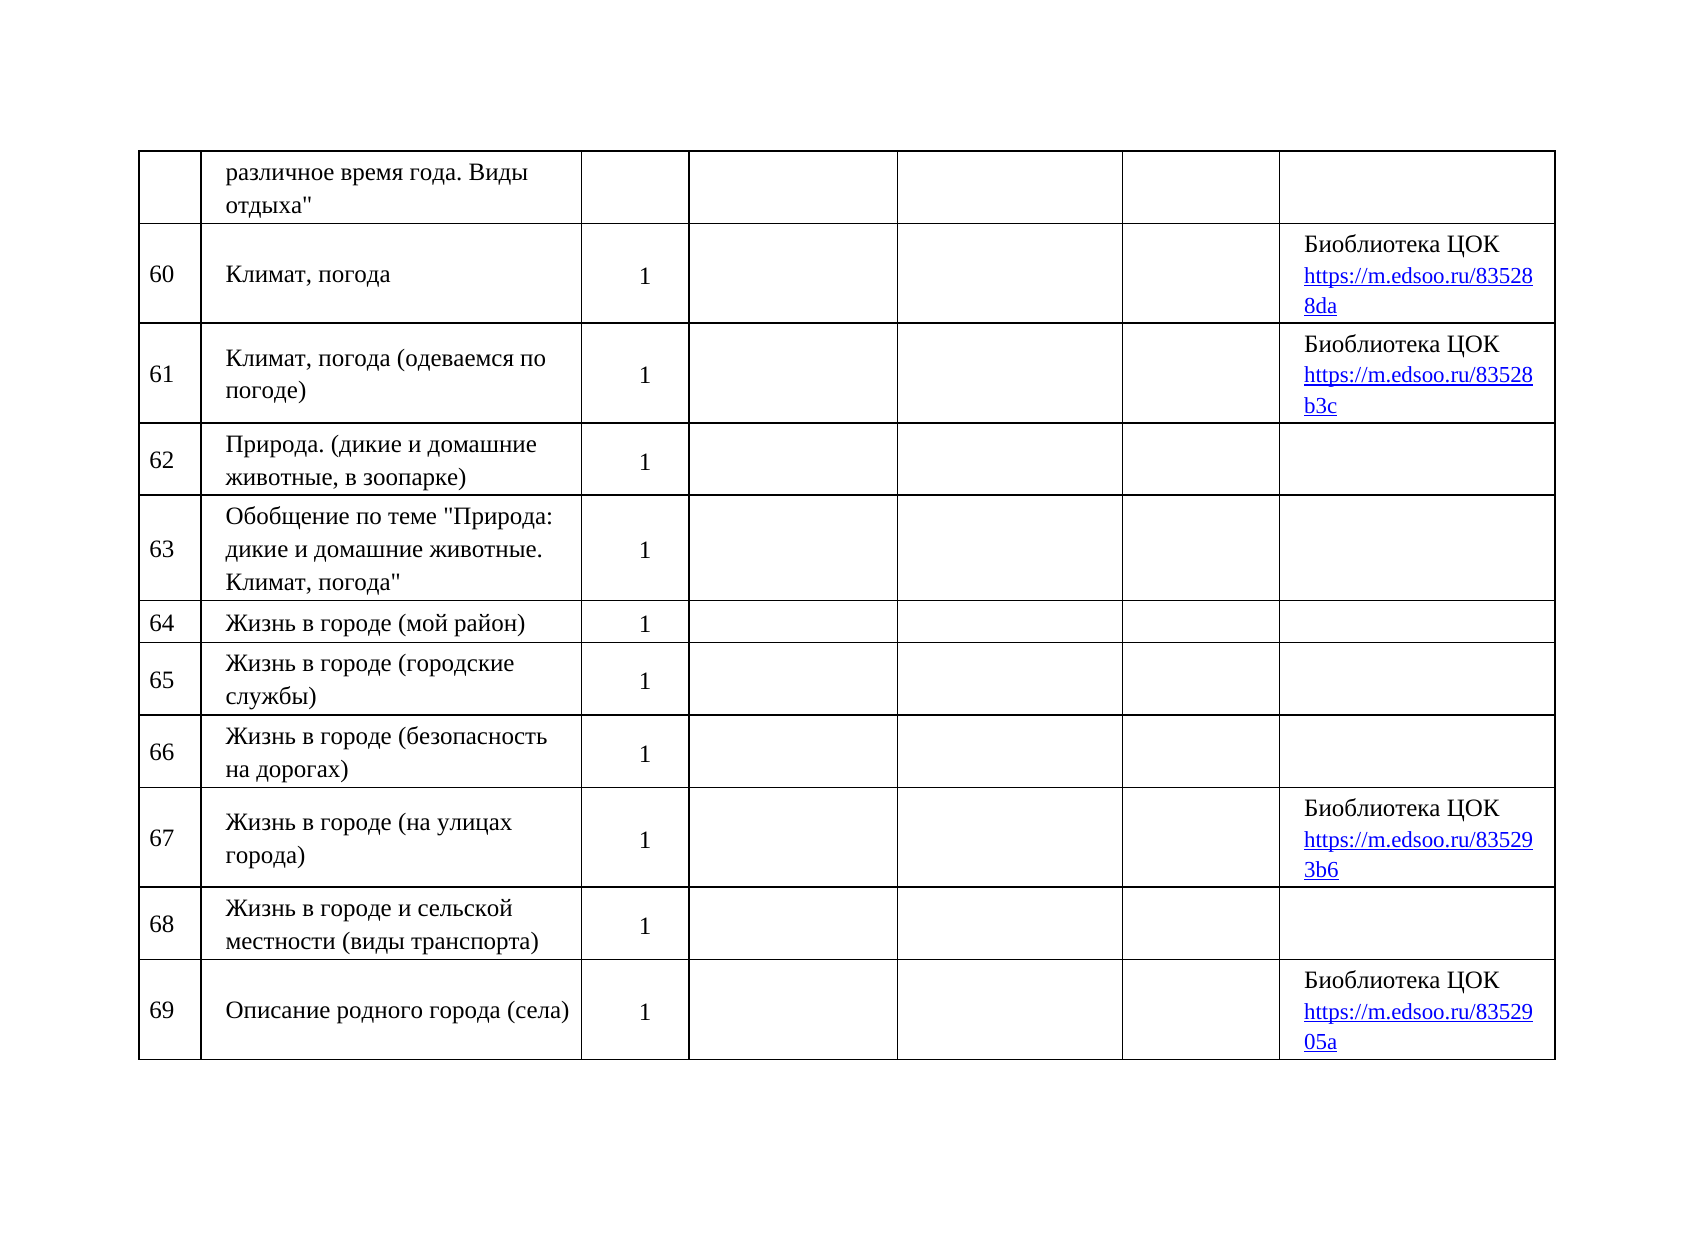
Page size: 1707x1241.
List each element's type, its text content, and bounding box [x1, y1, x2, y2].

table_cell 67 [140, 788, 200, 886]
table_cell [1123, 152, 1279, 222]
table_cell [898, 788, 1122, 886]
table_cell [898, 960, 1122, 1058]
table_cell [898, 224, 1122, 322]
table_cell 1 [582, 888, 688, 959]
table_cell [898, 152, 1122, 222]
table_cell [690, 788, 897, 886]
table_cell Биоблиотека ЦОК https://m.edsoo.ru/8352905a [1280, 960, 1554, 1058]
table_cell Жизнь в городе (безопасность на дорогах) [202, 716, 581, 786]
table_cell [690, 643, 897, 714]
table_cell [898, 496, 1122, 600]
table_cell Биоблиотека ЦОК https://m.edsoo.ru/835293b6 [1280, 788, 1554, 886]
table_cell [690, 152, 897, 222]
table_cell [1123, 888, 1279, 959]
table_cell 60 [140, 224, 200, 322]
table_cell [140, 152, 200, 222]
table_cell 1 [582, 960, 688, 1058]
table_cell 1 [582, 601, 688, 642]
table_cell [690, 888, 897, 959]
table_cell [1123, 788, 1279, 886]
table_cell 1 [582, 496, 688, 600]
table_cell Биоблиотека ЦОК https://m.edsoo.ru/83528b3c [1280, 324, 1554, 422]
table_cell 69 [140, 960, 200, 1058]
table_cell [1123, 643, 1279, 714]
table_cell [690, 324, 897, 422]
table_cell [690, 496, 897, 600]
table_cell 1 [582, 224, 688, 322]
table_cell [1123, 496, 1279, 600]
table_cell [690, 224, 897, 322]
table_cell Обобщение по теме "Природа: дикие и домашние животные. Климат, погода" [202, 496, 581, 600]
table_cell [1123, 601, 1279, 642]
table_cell [898, 888, 1122, 959]
table_cell различное время года. Виды отдыха" [202, 152, 581, 222]
table_cell Описание родного города (села) [202, 960, 581, 1058]
table_cell 65 [140, 643, 200, 714]
table_cell 62 [140, 424, 200, 494]
table_cell Жизнь в городе и сельской местности (виды транспорта) [202, 888, 581, 959]
table_cell Климат, погода (одеваемся по погоде) [202, 324, 581, 422]
table_cell 1 [582, 324, 688, 422]
table_cell Биоблиотека ЦОК https://m.edsoo.ru/835288da [1280, 224, 1554, 322]
table_cell [582, 152, 688, 222]
table_cell [898, 716, 1122, 786]
table_cell [1280, 152, 1554, 222]
table_cell 63 [140, 496, 200, 600]
table_cell Жизнь в городе (на улицах города) [202, 788, 581, 886]
table_cell 66 [140, 716, 200, 786]
table_cell [1280, 888, 1554, 959]
table_cell 64 [140, 601, 200, 642]
table_cell [898, 324, 1122, 422]
table_cell [898, 643, 1122, 714]
table_cell 61 [140, 324, 200, 422]
table_cell [1123, 224, 1279, 322]
table_cell [1280, 496, 1554, 600]
table_cell [898, 601, 1122, 642]
table_cell 1 [582, 643, 688, 714]
table_cell [690, 424, 897, 494]
table_cell [1280, 424, 1554, 494]
table_cell Природа. (дикие и домашние животные, в зоопарке) [202, 424, 581, 494]
table_cell [898, 424, 1122, 494]
table_cell [1123, 424, 1279, 494]
table_cell 68 [140, 888, 200, 959]
table_cell 1 [582, 788, 688, 886]
table_cell Жизнь в городе (мой район) [202, 601, 581, 642]
table_cell Жизнь в городе (городские службы) [202, 643, 581, 714]
table_cell Климат, погода [202, 224, 581, 322]
table_cell 1 [582, 716, 688, 786]
table_cell [690, 601, 897, 642]
table_cell [1123, 324, 1279, 422]
table_cell [1123, 716, 1279, 786]
table_cell [690, 716, 897, 786]
table_cell [1280, 643, 1554, 714]
table_cell 1 [582, 424, 688, 494]
table_cell [1280, 716, 1554, 786]
table_cell [690, 960, 897, 1058]
table_cell [1280, 601, 1554, 642]
table_cell [1123, 960, 1279, 1058]
